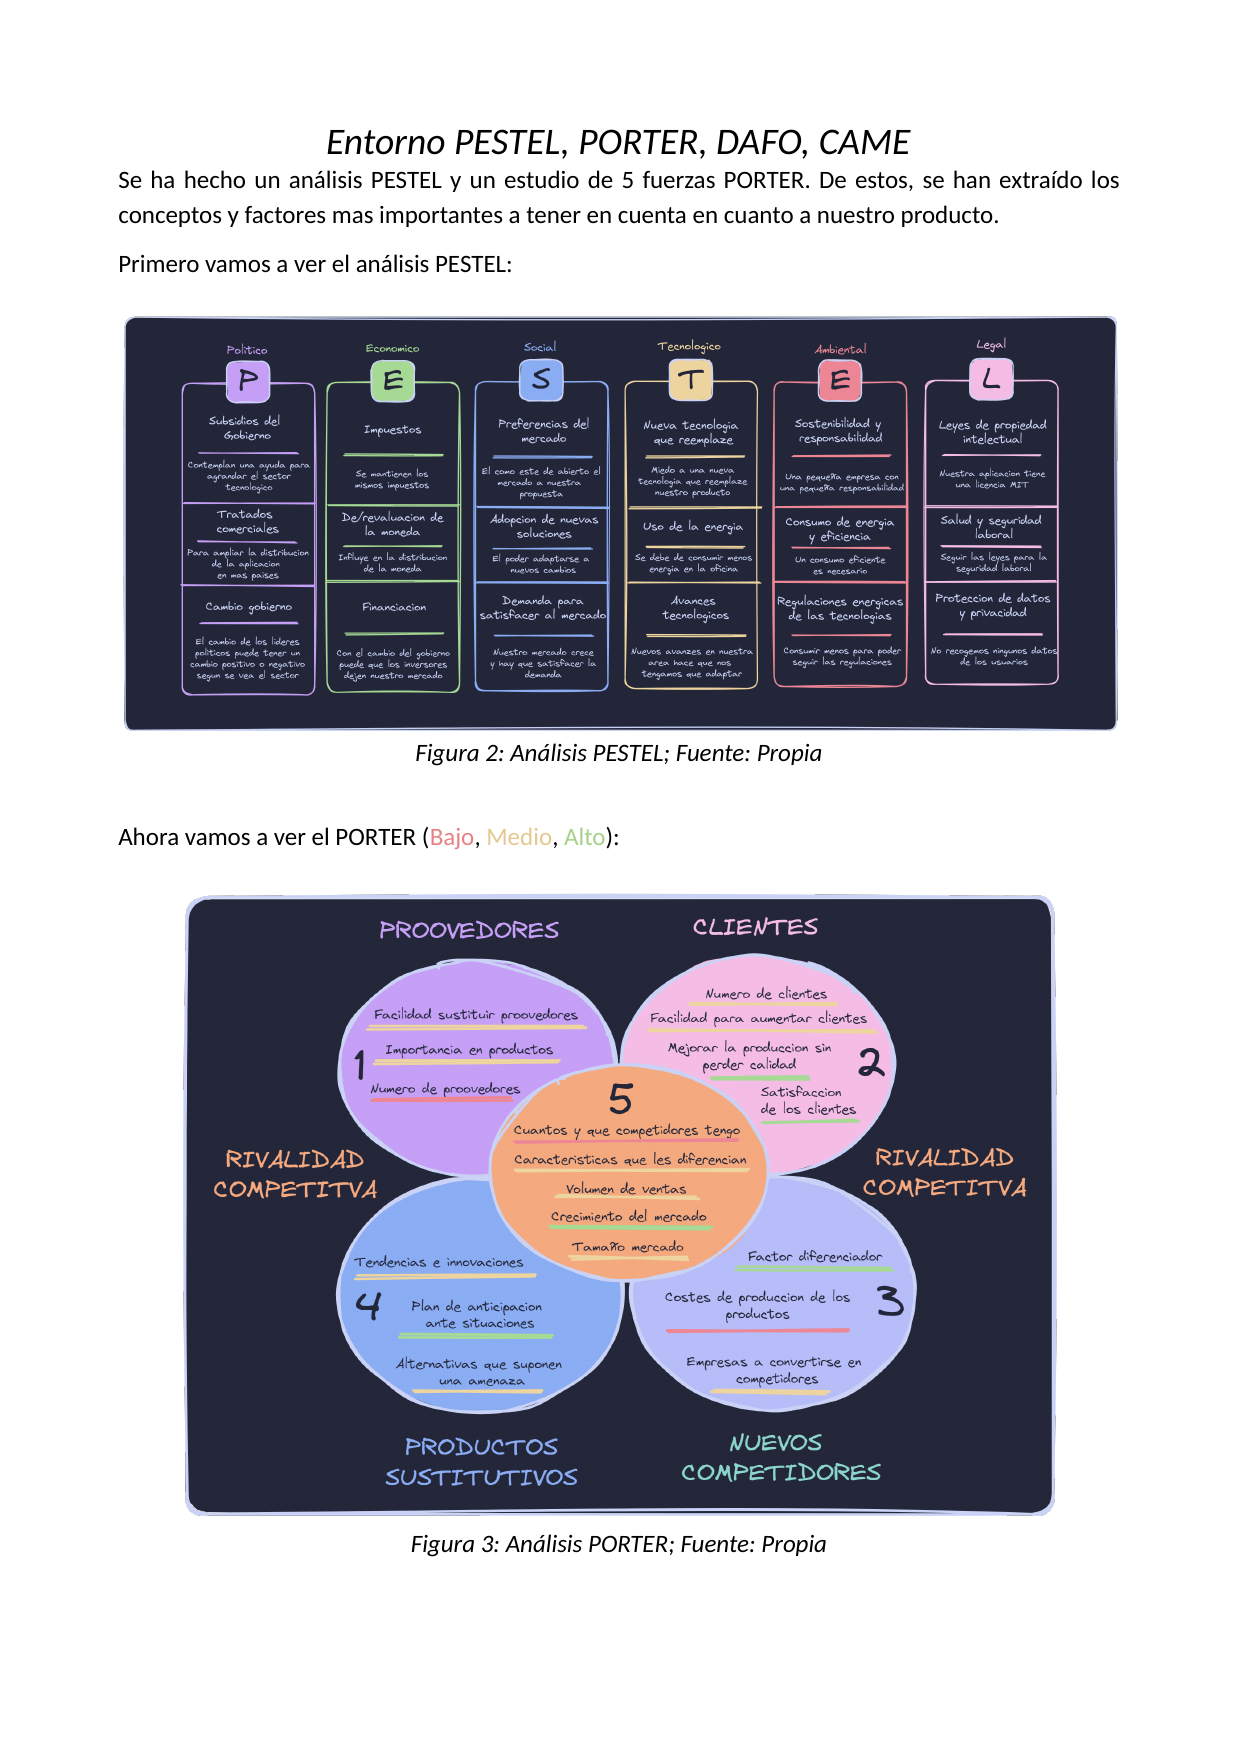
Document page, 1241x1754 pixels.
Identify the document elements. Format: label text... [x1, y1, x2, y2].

text Ahora vamos a ver el PORTER (Bajo, Medio, Alto): [118, 821, 1122, 852]
text Se ha hecho un análisis PESTEL y un estudio de 5 fuerzas PORTER. De estos, se han extraído los conceptos y factores mas importantes a tener en cuenta en cuanto a nuestro producto. [118, 164, 1122, 229]
text Entorno PESTEL, PORTER, DAFO, CAME [118, 118, 1122, 164]
text Figura 2: Análisis PESTEL; Fuente: Propia [28, 737, 1212, 767]
text Figura 3: Análisis PORTER; Fuente: Propia [173, 1528, 1067, 1558]
picture [118, 310, 1123, 737]
text Primero vamos a ver el análisis PESTEL: [118, 248, 1122, 279]
picture [173, 883, 1067, 1528]
